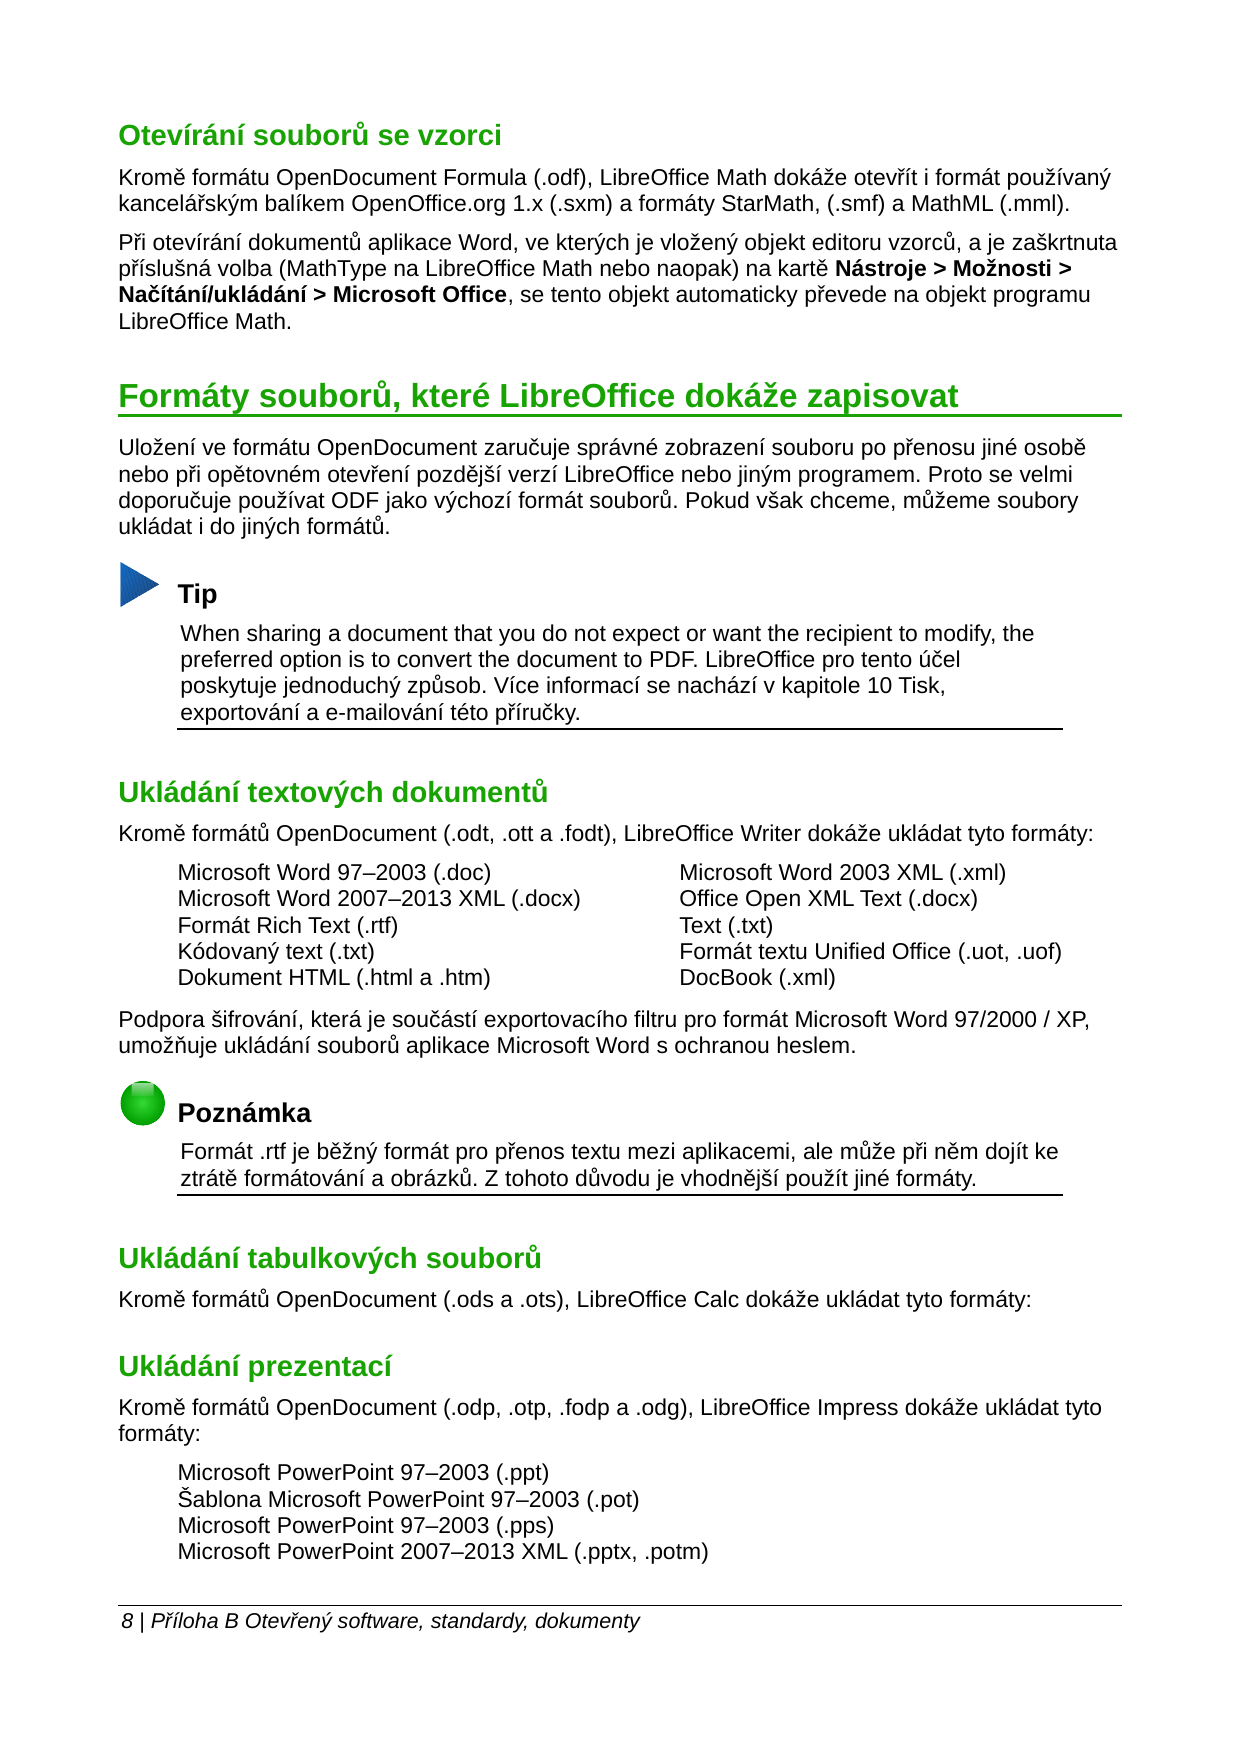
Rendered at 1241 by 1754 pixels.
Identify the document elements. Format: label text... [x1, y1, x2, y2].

table_cell Microsoft Word 2007–2013 XML (.docx) [118, 885, 620, 912]
text Microsoft PowerPoint 97–2003 (.ppt) Šablona Microsoft PowerPoint 97–2003 (.pot) Microsoft PowerPoint 97–2003 (.pps) Microsoft PowerPoint 2007–2013 XML (.pptx, .potm) [177, 1459, 1122, 1564]
subtitle Ukládání tabulkových souborů [118, 1241, 1122, 1274]
table_cell Office Open XML Text (.docx) [620, 885, 1122, 912]
text Kromě formátu OpenDocument Formula (.odf), LibreOffice Math dokáže otevřít i formát používaný kancelářským balíkem OpenOffice.org 1.x (.sxm) a formáty StarMath, (.smf) a MathML (.mml). [118, 163, 1122, 216]
text When sharing a document that you do not expect or want the recipient to modify, the preferred option is to convert the document to PDF. LibreOffice pro tento účel poskytuje jednoduchý způsob. Více informací se nachází v kapitole 10 Tisk, exportování a e-mailování této příručky. [177, 617, 1063, 728]
table_header Microsoft Word 2003 XML (.xml) [620, 859, 1122, 885]
subtitle Poznámka [118, 1078, 1122, 1128]
subtitle Ukládání textových dokumentů [118, 775, 1122, 808]
text Podpora šifrování, která je součástí exportovacího filtru pro formát Microsoft Word 97/2000 / XP, umožňuje ukládání souborů aplikace Microsoft Word s ochranou heslem. [118, 1006, 1122, 1058]
table_cell Formát Rich Text (.rtf) [118, 912, 620, 938]
table_cell Kódovaný text (.txt) [118, 938, 620, 964]
list Kromě formátů OpenDocument (.ods a .ots), LibreOffice Calc dokáže ukládat tyto formáty: [118, 1286, 1122, 1312]
subtitle Ukládání prezentací [118, 1349, 1122, 1382]
text Při otevírání dokumentů aplikace Word, ve kterých je vložený objekt editoru vzorců, a je zaškrtnuta příslušná volba (MathType na LibreOffice Math nebo naopak) na kartě Nástroje > Možnosti > Načítání/ukládání > Microsoft Office, se tento objekt automaticky převede na objekt programu LibreOffice Math. [118, 229, 1122, 334]
table_cell Text (.txt) [620, 912, 1122, 938]
table_cell Formát textu Unified Office (.uot, .uof) [620, 938, 1122, 964]
subtitle Otevírání souborů se vzorci [118, 118, 1122, 152]
text Uložení ve formátu OpenDocument zaručuje správné zobrazení souboru po přenosu jiné osobě nebo při opětovném otevření pozdější verzí LibreOffice nebo jiným programem. Proto se velmi doporučuje používat ODF jako výchozí formát souborů. Pokud však chceme, můžeme soubory ukládat i do jiných formátů. [118, 434, 1122, 540]
table_cell DocBook (.xml) [620, 964, 1122, 991]
list Kromě formátů OpenDocument (.odt, .ott a .fodt), LibreOffice Writer dokáže ukládat tyto formáty: [118, 820, 1122, 846]
table_header Microsoft Word 97–2003 (.doc) [118, 859, 620, 885]
subtitle Tip [118, 560, 1122, 609]
text Formát .rtf je běžný formát pro přenos textu mezi aplikacemi, ale může při něm dojít ke ztrátě formátování a obrázků. Z tohoto důvodu je vhodnější použít jiné formáty. [177, 1135, 1063, 1194]
table_cell Dokument HTML (.html a .htm) [118, 964, 620, 991]
subtitle Formáty souborů, které LibreOffice dokáže zapisovat [118, 376, 1122, 414]
list Kromě formátů OpenDocument (.odp, .otp, .fodp a .odg), LibreOffice Impress dokáže ukládat tyto formáty: [118, 1394, 1122, 1447]
